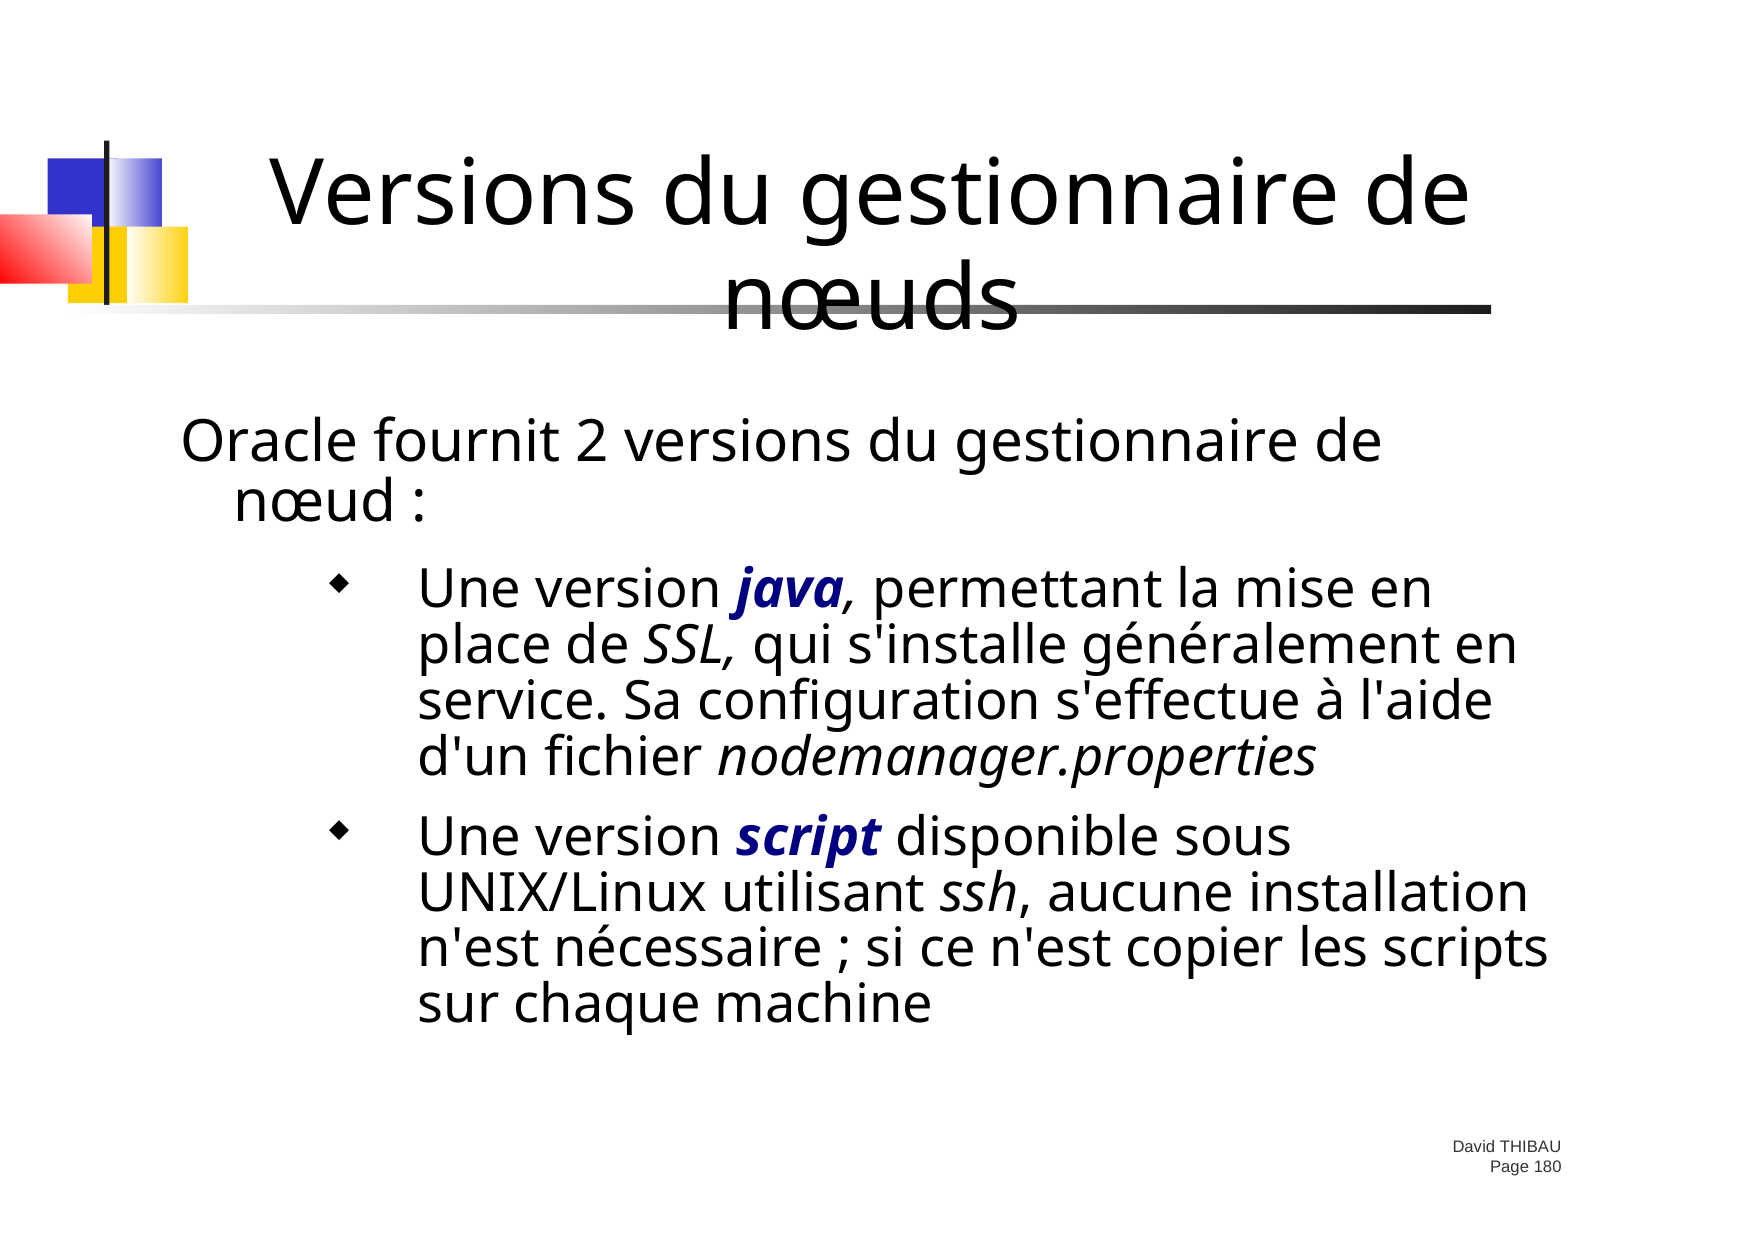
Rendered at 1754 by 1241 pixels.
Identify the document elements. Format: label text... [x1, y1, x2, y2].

title Versions du gestionnaire de nœuds [179, 137, 1564, 354]
list Oracle fournit 2 versions du gestionnaire de nœud : Une version java, permettant la mise en place de SSL, qui s'installe généralement en service. Sa configuration s'effectue à l'aide d'un fichier nodemanager.properties Une version script disponible sous UNIX/Linux utilisant ssh, aucune installation n'est nécessaire ; si ce n'est copier les scripts sur chaque machine [177, 413, 1562, 1108]
